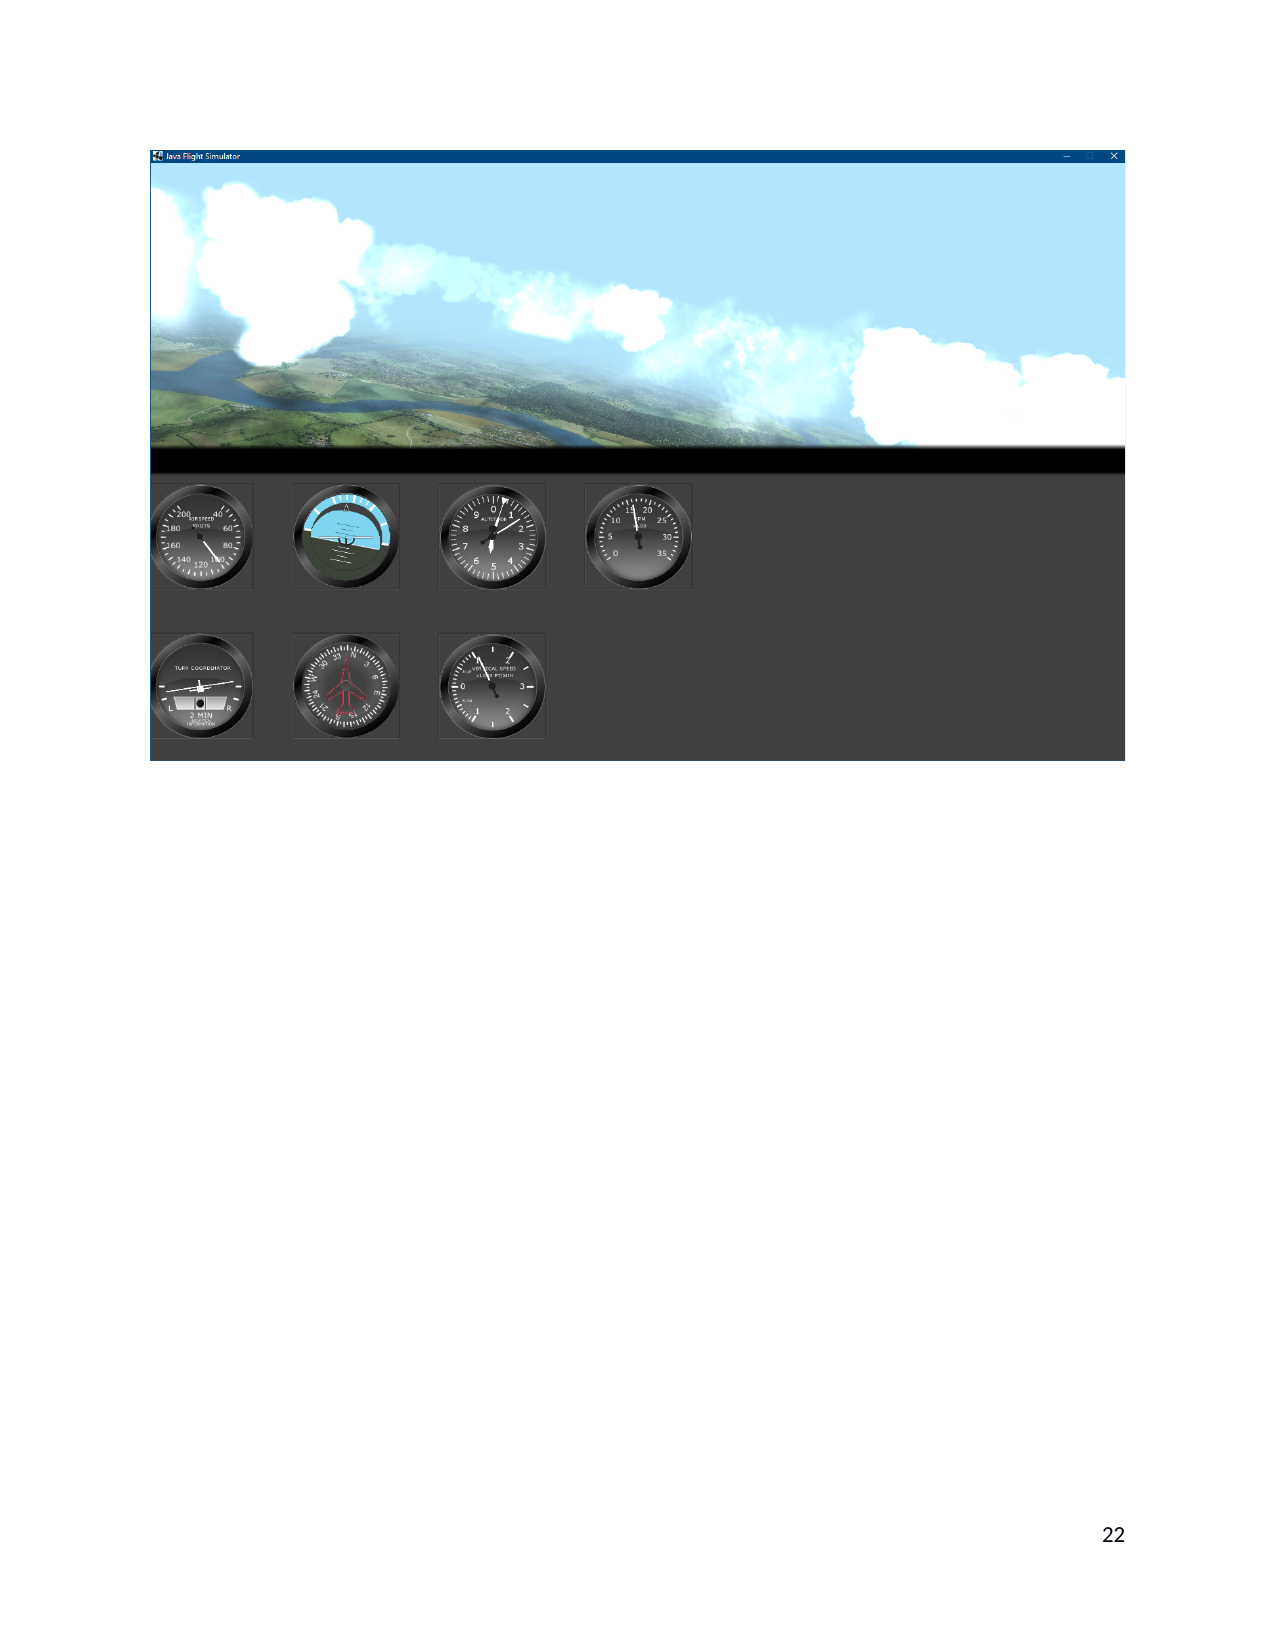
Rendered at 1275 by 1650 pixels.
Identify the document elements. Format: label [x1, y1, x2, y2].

picture [150, 150, 1125, 761]
